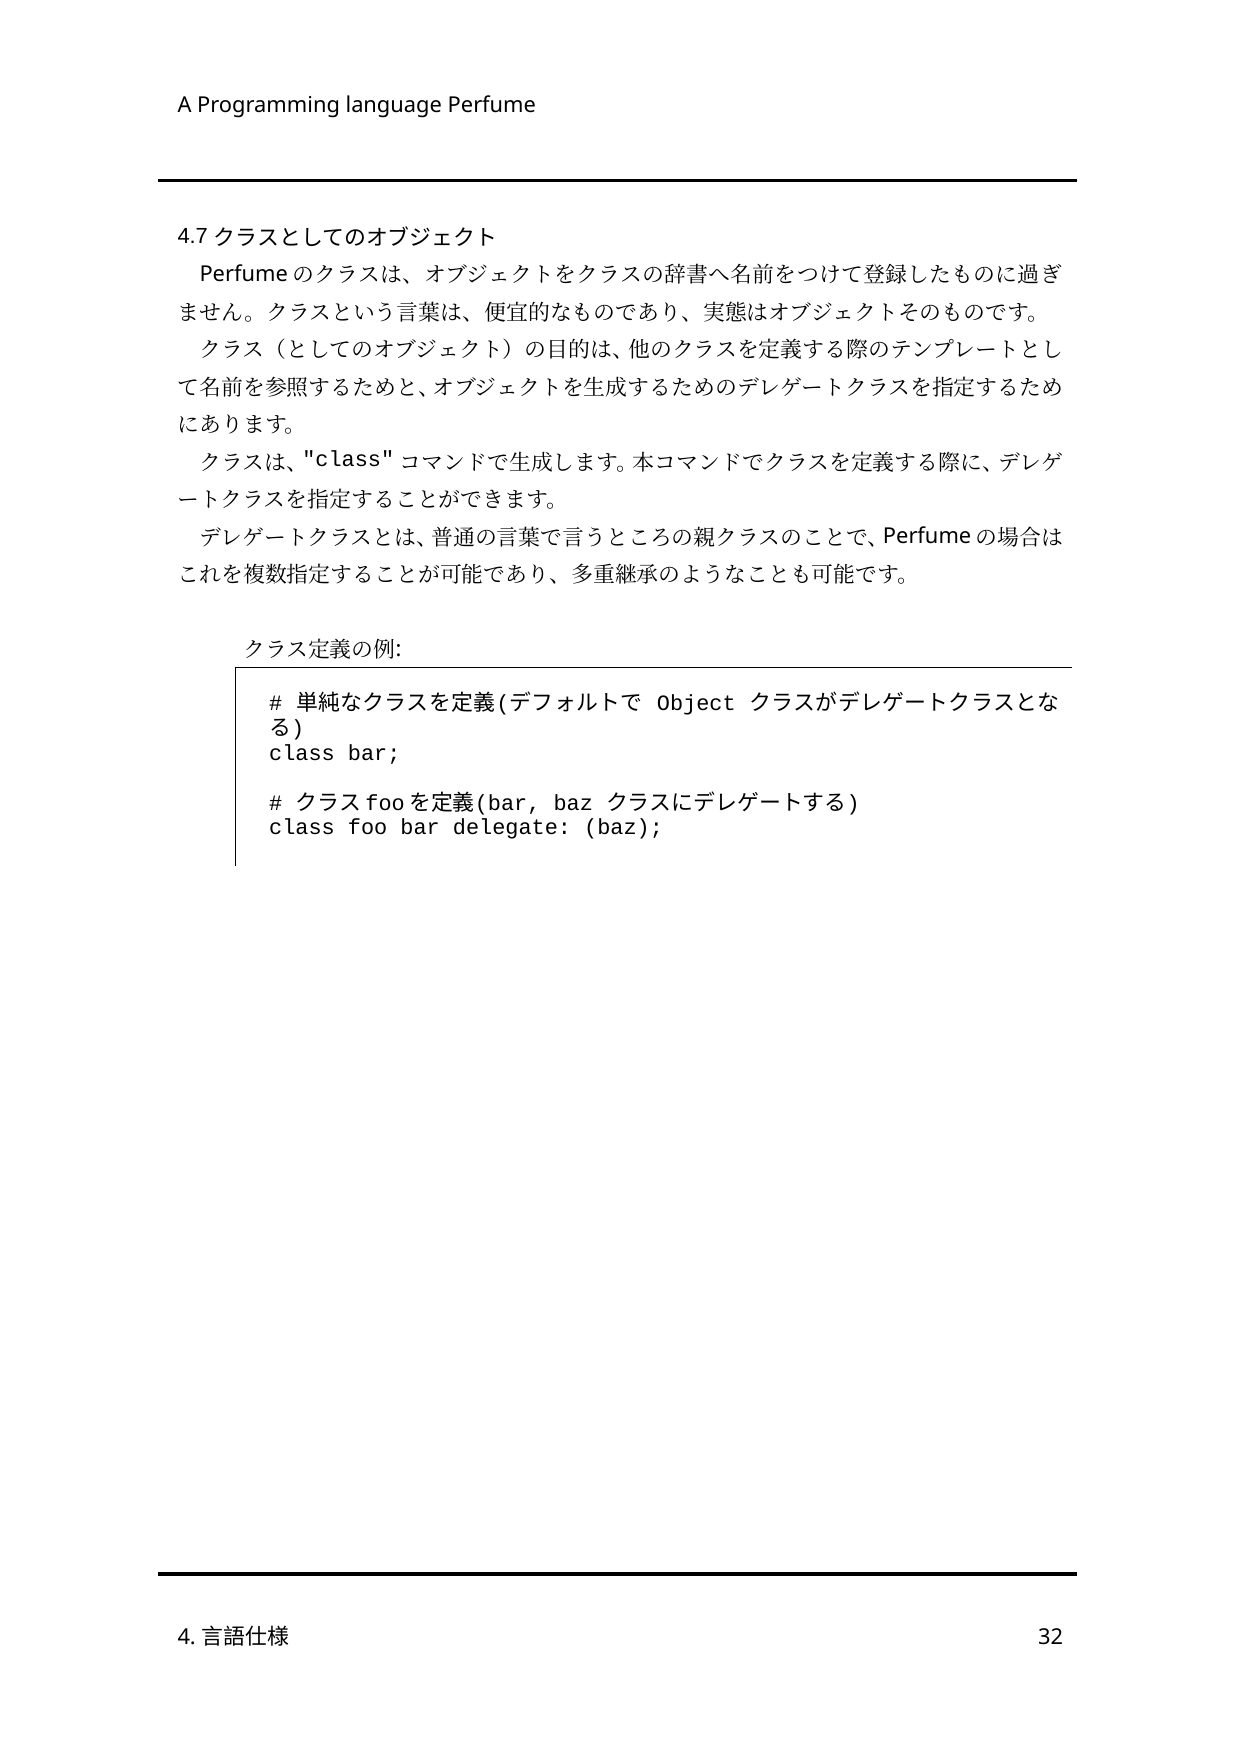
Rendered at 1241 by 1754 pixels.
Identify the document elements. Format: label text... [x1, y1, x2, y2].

text クラスは、"class" コマンドで生成します。本コマンドでクラスを定義する際に、デレゲートクラスを指定することができます。 [177, 442, 1063, 517]
text クラス（としてのオブジェクト）の目的は、他のクラスを定義する際のテンプレートとして名前を参照するためと、オブジェクトを生成するためのデレゲートクラスを指定するためにあります。 [177, 329, 1063, 442]
subtitle 4.7 クラスとしてのオブジェクト [177, 217, 1063, 254]
text クラス定義の例: [243, 629, 1063, 667]
text デレゲートクラスとは、普通の言葉で言うところの親クラスのことで、Perfumeの場合はこれを複数指定することが可能であり、多重継承のようなことも可能です。 [177, 517, 1063, 592]
text Perfumeのクラスは、オブジェクトをクラスの辞書へ名前をつけて登録したものに過ぎません。クラスという言葉は、便宜的なものであり、実態はオブジェクトそのものです。 [177, 254, 1063, 329]
table_header # 単純なクラスを定義(デフォルトで Object クラスがデレゲートクラスとなる) class bar; # クラスfooを定義(bar, baz クラスにデレゲートする) class foo bar delegate: (baz); [236, 668, 1072, 866]
